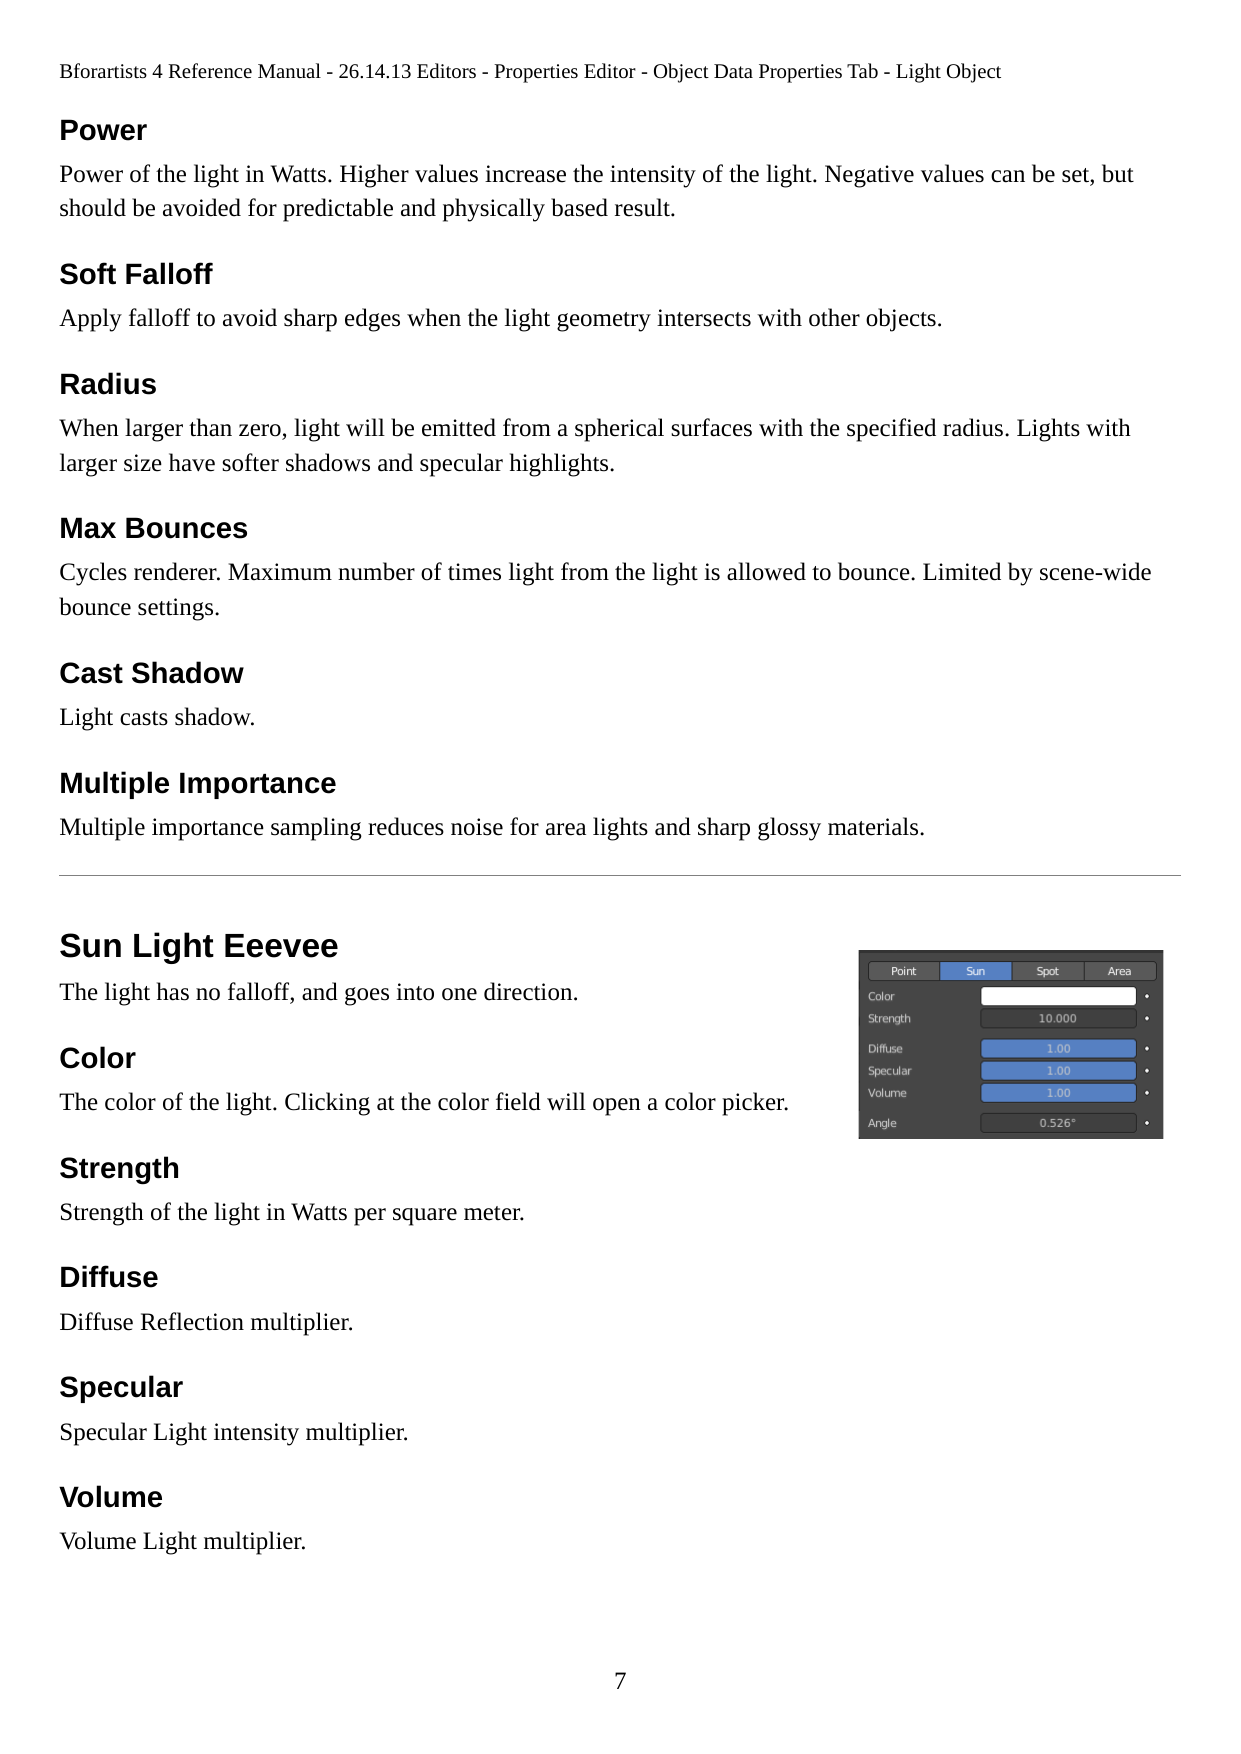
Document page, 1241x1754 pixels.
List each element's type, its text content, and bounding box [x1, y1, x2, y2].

text Volume Light multiplier. [59, 1526, 1181, 1555]
subtitle Specular [59, 1370, 1181, 1404]
subtitle Multiple Importance [59, 766, 1181, 799]
text Apply falloff to avoid sharp edges when the light geometry intersects with other objects. [59, 303, 1181, 332]
subtitle Color [59, 1041, 858, 1074]
subtitle Strength [59, 1151, 1181, 1184]
picture [858, 950, 1164, 1139]
text Strength of the light in Watts per square meter. [59, 1197, 1181, 1226]
subtitle Max Bounces [59, 511, 1181, 545]
text Multiple importance sampling reduces noise for area lights and sharp glossy materials. [59, 812, 1181, 841]
subtitle [1164, 1041, 1181, 1074]
subtitle Power [59, 113, 1181, 146]
subtitle Volume [59, 1480, 1181, 1514]
text Cycles renderer. Maximum number of times light from the light is allowed to bounce. Limited by scene-wide bounce settings. [59, 557, 1181, 621]
subtitle Diffuse [59, 1260, 1181, 1294]
text When larger than zero, light will be emitted from a spherical surfaces with the specified radius. Lights with larger size have softer shadows and specular highlights. [59, 413, 1181, 476]
subtitle Cast Shadow [59, 656, 1181, 689]
text Power of the light in Watts. Higher values increase the intensity of the light. Negative values can be set, but should be avoided for predictable and physically based result. [59, 159, 1181, 222]
text The color of the light. Clicking at the color field will open a color picker. [59, 1087, 858, 1116]
text Specular Light intensity multiplier. [59, 1417, 1181, 1445]
text The light has no falloff, and goes into one direction. [59, 977, 858, 1006]
text Light casts shadow. [59, 702, 1181, 731]
subtitle Radius [59, 367, 1181, 401]
subtitle Sun Light Eeevee [59, 926, 1181, 964]
subtitle Soft Falloff [59, 257, 1181, 291]
text Diffuse Reflection multiplier. [59, 1307, 1181, 1335]
